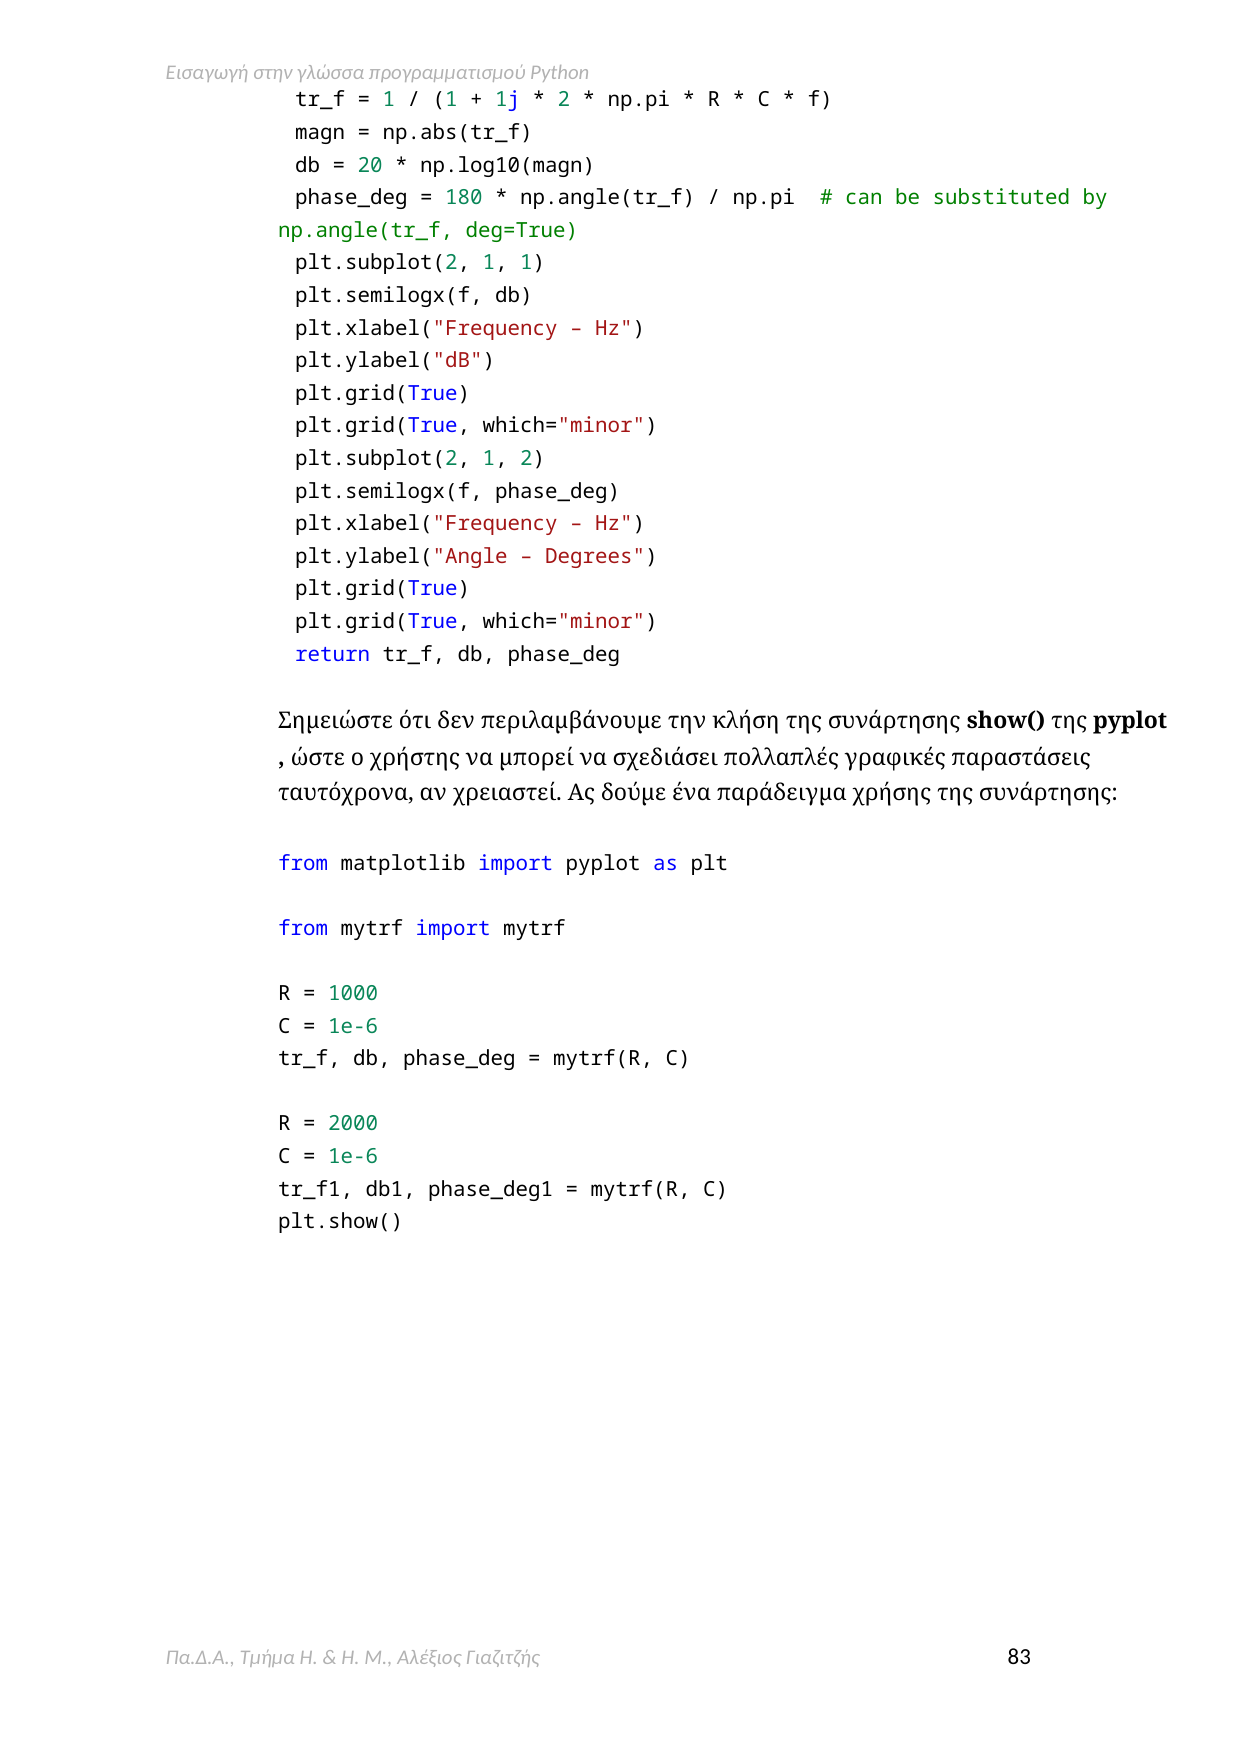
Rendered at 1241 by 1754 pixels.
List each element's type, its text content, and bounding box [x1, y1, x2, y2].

list tr_f = 1 / (1 + 1j * 2 * np.pi * R * C * f) magn = np.abs(tr_f) db = 20 * np.log10(magn) phase_deg = 180 * np.angle(tr_f) / np.pi # can be substituted by np.angle(tr_f, deg=True) plt.subplot(2, 1, 1) plt.semilogx(f, db) plt.xlabel("Frequency – Hz") plt.ylabel("dB") plt.grid(True) plt.grid(True, which="minor") plt.subplot(2, 1, 2) plt.semilogx(f, phase_deg) plt.xlabel("Frequency – Hz") plt.ylabel("Angle – Degrees") plt.grid(True) plt.grid(True, which="minor") return tr_f, db, phase_deg Σημειώστε ότι δεν περιλαμβάνουμε την κλήση της συνάρτησης show() της pyplot , ώστε ο χρήστης να μπορεί να σχεδιάσει πολλαπλές γραφικές παραστάσεις ταυτόχρονα, αν χρειαστεί. Ας δούμε ένα παράδειγμα χρήσης της συνάρτησης: from matplotlib import pyplot as plt from mytrf import mytrf R = 1000 C = 1e-6 tr_f, db, phase_deg = mytrf(R, C) R = 2000 C = 1e-6 tr_f1, db1, phase_deg1 = mytrf(R, C) plt.show() [240, 84, 1169, 1263]
